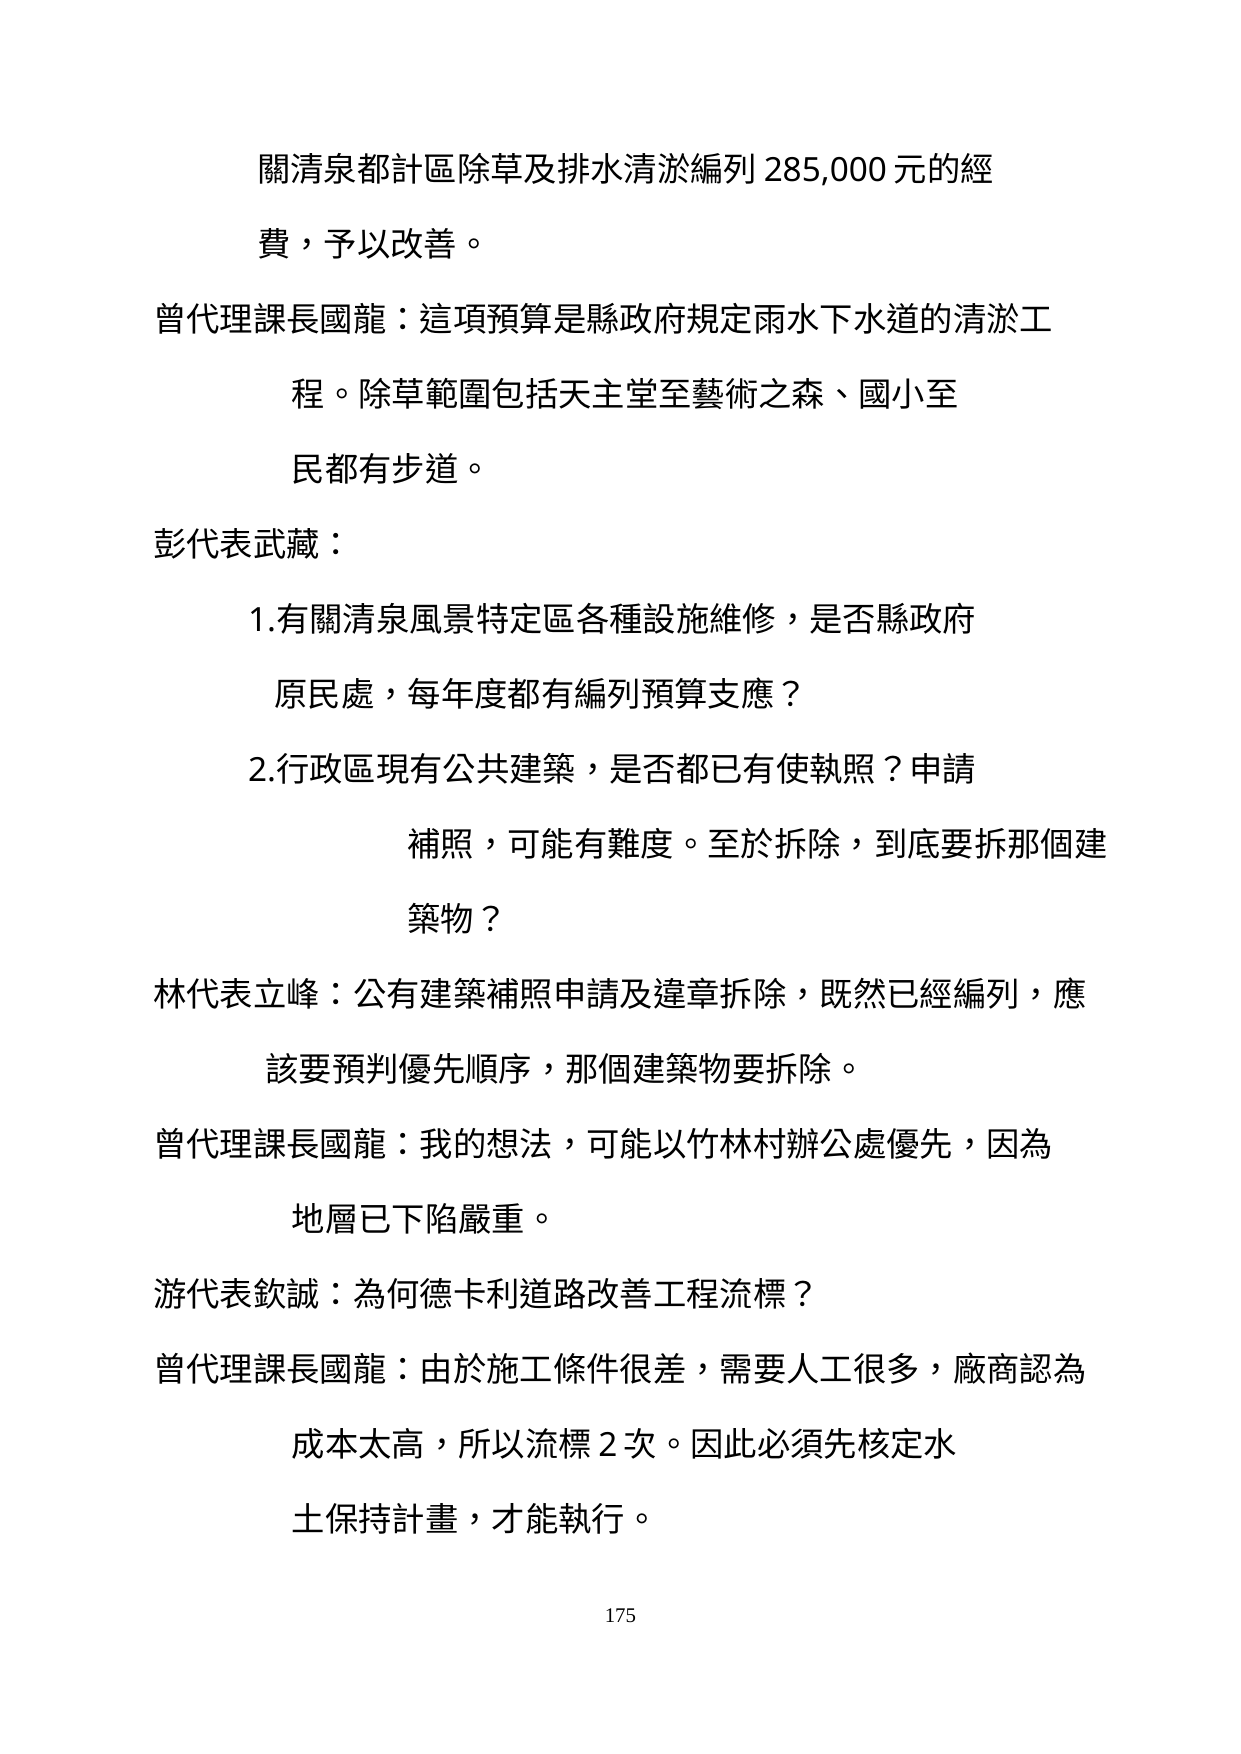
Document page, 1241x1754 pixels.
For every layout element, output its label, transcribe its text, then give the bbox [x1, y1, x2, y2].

text 程。除草範圍包括天主堂至藝術之森、國小至 [118, 354, 1122, 429]
text 民都有步道。 [118, 429, 1122, 504]
text 地層已下陷嚴重。 [118, 1179, 1122, 1254]
text 該要預判優先順序，那個建築物要拆除。 [118, 1029, 1122, 1104]
text 游代表欽誠：為何德卡利道路改善工程流標？ [118, 1254, 1122, 1329]
text 1.有關清泉風景特定區各種設施維修，是否縣政府 [118, 579, 1122, 654]
text 費，予以改善。 [118, 204, 1122, 279]
text 彭代表武藏： [118, 504, 1122, 579]
text 2.行政區現有公共建築，是否都已有使執照？申請 [118, 729, 1122, 804]
text 曾代理課長國龍：這項預算是縣政府規定雨水下水道的清淤工 [118, 279, 1122, 354]
list 補照，可能有難度。至於拆除，到底要拆那個建築物？ [407, 804, 1122, 954]
text 原民處，每年度都有編列預算支應？ [118, 654, 1122, 729]
text 土保持計畫，才能執行。 [118, 1479, 1122, 1554]
text 成本太高，所以流標2次。因此必須先核定水 [118, 1404, 1122, 1479]
text 曾代理課長國龍：由於施工條件很差，需要人工很多，廠商認為 [118, 1329, 1122, 1404]
text 曾代理課長國龍：我的想法，可能以竹林村辦公處優先，因為 [118, 1104, 1122, 1179]
text 關清泉都計區除草及排水清淤編列285,000元的經 [118, 129, 1122, 204]
text 林代表立峰：公有建築補照申請及違章拆除，既然已經編列，應 [118, 954, 1122, 1029]
